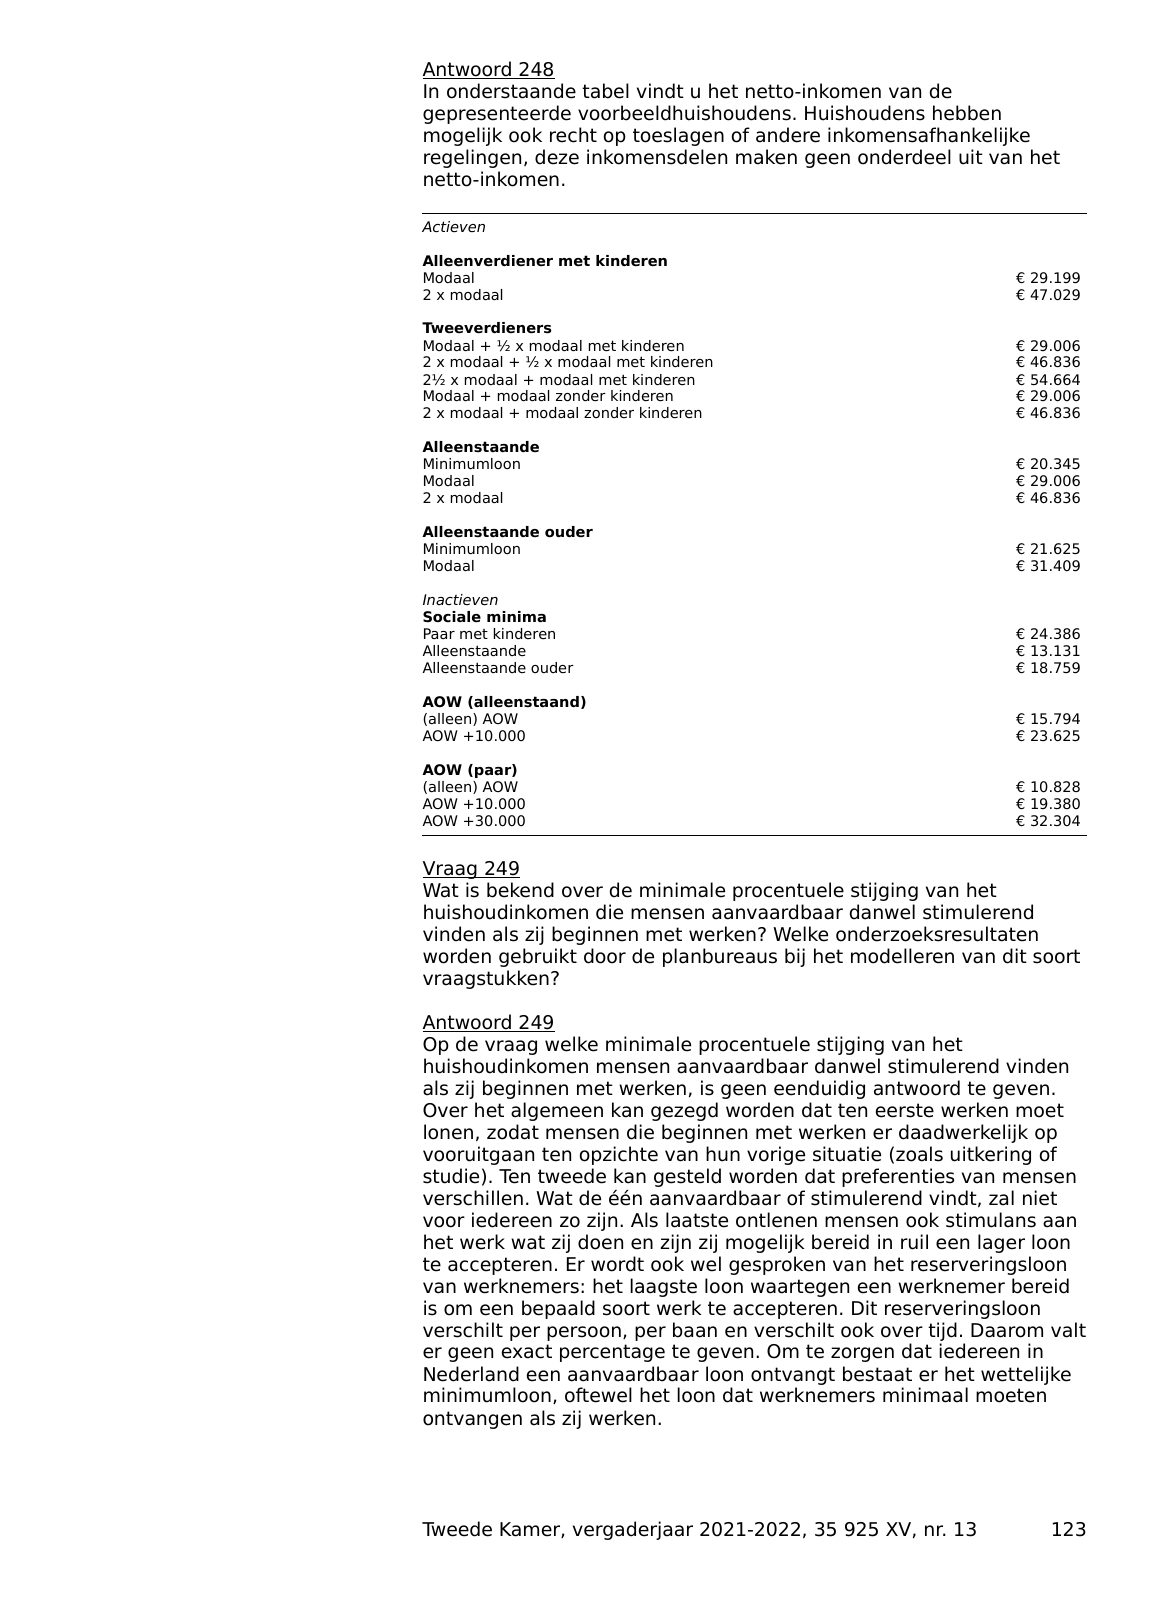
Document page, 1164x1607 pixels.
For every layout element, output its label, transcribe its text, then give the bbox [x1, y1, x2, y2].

table_cell € 19.380 [924, 796, 1087, 813]
table_cell [924, 507, 1087, 524]
table_cell € 54.664 [924, 371, 1087, 388]
table_cell Alleenverdiener met kinderen [422, 253, 924, 269]
table_cell [924, 575, 1087, 592]
table_cell Alleenstaande ouder [422, 524, 924, 541]
table_cell Modaal [422, 473, 924, 490]
table_cell [422, 304, 924, 320]
table_cell Minimumloon [422, 456, 924, 473]
table_cell 2 x modaal [422, 490, 924, 507]
table_header [924, 214, 1087, 236]
text In onderstaande tabel vindt u het netto-inkomen van de gepresenteerde voorbeeldhuishoudens. Huishoudens hebben mogelijk ook recht op toeslagen of andere inkomensafhankelijke regelingen, deze inkomensdelen maken geen onderdeel uit van het netto-inkomen. [422, 81, 1087, 191]
table_cell [924, 609, 1087, 626]
table_cell AOW (paar) [422, 762, 924, 779]
table_cell Modaal [422, 270, 924, 286]
table_cell € 29.006 [924, 338, 1087, 354]
table_cell Alleenstaande ouder [422, 660, 924, 677]
table_cell [924, 524, 1087, 541]
table_cell Alleenstaande [422, 439, 924, 456]
table_cell [422, 677, 924, 694]
table_cell AOW +10.000 [422, 728, 924, 745]
table_cell € 23.625 [924, 728, 1087, 745]
table_cell AOW +30.000 [422, 813, 924, 834]
table_cell [924, 320, 1087, 337]
table_cell € 29.006 [924, 388, 1087, 405]
table_cell AOW (alleenstaand) [422, 694, 924, 711]
table_cell [422, 575, 924, 592]
table_cell € 29.006 [924, 473, 1087, 490]
table_cell € 21.625 [924, 541, 1087, 558]
table_cell [924, 236, 1087, 252]
table_cell [924, 592, 1087, 609]
subtitle Antwoord 249 [422, 1012, 1087, 1034]
table_cell [924, 694, 1087, 711]
table_cell [422, 745, 924, 762]
table_cell € 29.199 [924, 270, 1087, 286]
table_cell [422, 236, 924, 252]
table_cell [924, 677, 1087, 694]
table_cell Tweeverdieners [422, 320, 924, 337]
table_cell € 46.836 [924, 405, 1087, 422]
subtitle Antwoord 248 [422, 59, 1087, 81]
table_cell [924, 422, 1087, 439]
table_cell Alleenstaande [422, 643, 924, 660]
table_cell Paar met kinderen [422, 626, 924, 643]
table_cell € 20.345 [924, 456, 1087, 473]
table_cell € 24.386 [924, 626, 1087, 643]
table_cell (alleen) AOW [422, 711, 924, 728]
table_cell Inactieven [422, 592, 924, 609]
table_cell 2 x modaal + ½ x modaal met kinderen [422, 354, 924, 371]
table_cell AOW +10.000 [422, 796, 924, 813]
table_cell € 32.304 [924, 813, 1087, 834]
table_cell [422, 422, 924, 439]
table_cell 2 x modaal + modaal zonder kinderen [422, 405, 924, 422]
table_cell Modaal + modaal zonder kinderen [422, 388, 924, 405]
table_cell [924, 439, 1087, 456]
table_cell [422, 507, 924, 524]
table_cell € 10.828 [924, 779, 1087, 796]
table_cell € 31.409 [924, 558, 1087, 575]
table_cell Sociale minima [422, 609, 924, 626]
table_cell € 15.794 [924, 711, 1087, 728]
table_cell € 18.759 [924, 660, 1087, 677]
table_cell € 46.836 [924, 354, 1087, 371]
subtitle Vraag 249 [422, 858, 1087, 880]
table_cell [924, 304, 1087, 320]
table_cell € 47.029 [924, 286, 1087, 303]
table_header Actieven [422, 214, 924, 236]
table_cell [924, 762, 1087, 779]
table_cell Modaal + ½ x modaal met kinderen [422, 338, 924, 354]
table_cell [924, 253, 1087, 269]
text Wat is bekend over de minimale procentuele stijging van het huishoudinkomen die mensen aanvaardbaar danwel stimulerend vinden als zij beginnen met werken? Welke onderzoeksresultaten worden gebruikt door de planbureaus bij het modelleren van dit soort vraagstukken? [422, 880, 1087, 989]
table_cell Minimumloon [422, 541, 924, 558]
table_cell 2½ x modaal + modaal met kinderen [422, 371, 924, 388]
table_cell (alleen) AOW [422, 779, 924, 796]
table_cell [924, 745, 1087, 762]
table_cell 2 x modaal [422, 286, 924, 303]
table_cell € 13.131 [924, 643, 1087, 660]
text Op de vraag welke minimale procentuele stijging van het huishoudinkomen mensen aanvaardbaar danwel stimulerend vinden als zij beginnen met werken, is geen eenduidig antwoord te geven. Over het algemeen kan gezegd worden dat ten eerste werken moet lonen, zodat mensen die beginnen met werken er daadwerkelijk op vooruitgaan ten opzichte van hun vorige situatie (zoals uitkering of studie). Ten tweede kan gesteld worden dat preferenties van mensen verschillen. Wat de één aanvaardbaar of stimulerend vindt, zal niet voor iedereen zo zijn. Als laatste ontlenen mensen ook stimulans aan het werk wat zij doen en zijn zij mogelijk bereid in ruil een lager loon te accepteren. Er wordt ook wel gesproken van het reserveringsloon van werknemers: het laagste loon waartegen een werknemer bereid is om een bepaald soort werk te accepteren. Dit reserveringsloon verschilt per persoon, per baan en verschilt ook over tijd. Daarom valt er geen exact percentage te geven. Om te zorgen dat iedereen in Nederland een aanvaardbaar loon ontvangt bestaat er het wettelijke minimumloon, oftewel het loon dat werknemers minimaal moeten ontvangen als zij werken. [422, 1034, 1087, 1429]
table_cell Modaal [422, 558, 924, 575]
table_cell € 46.836 [924, 490, 1087, 507]
